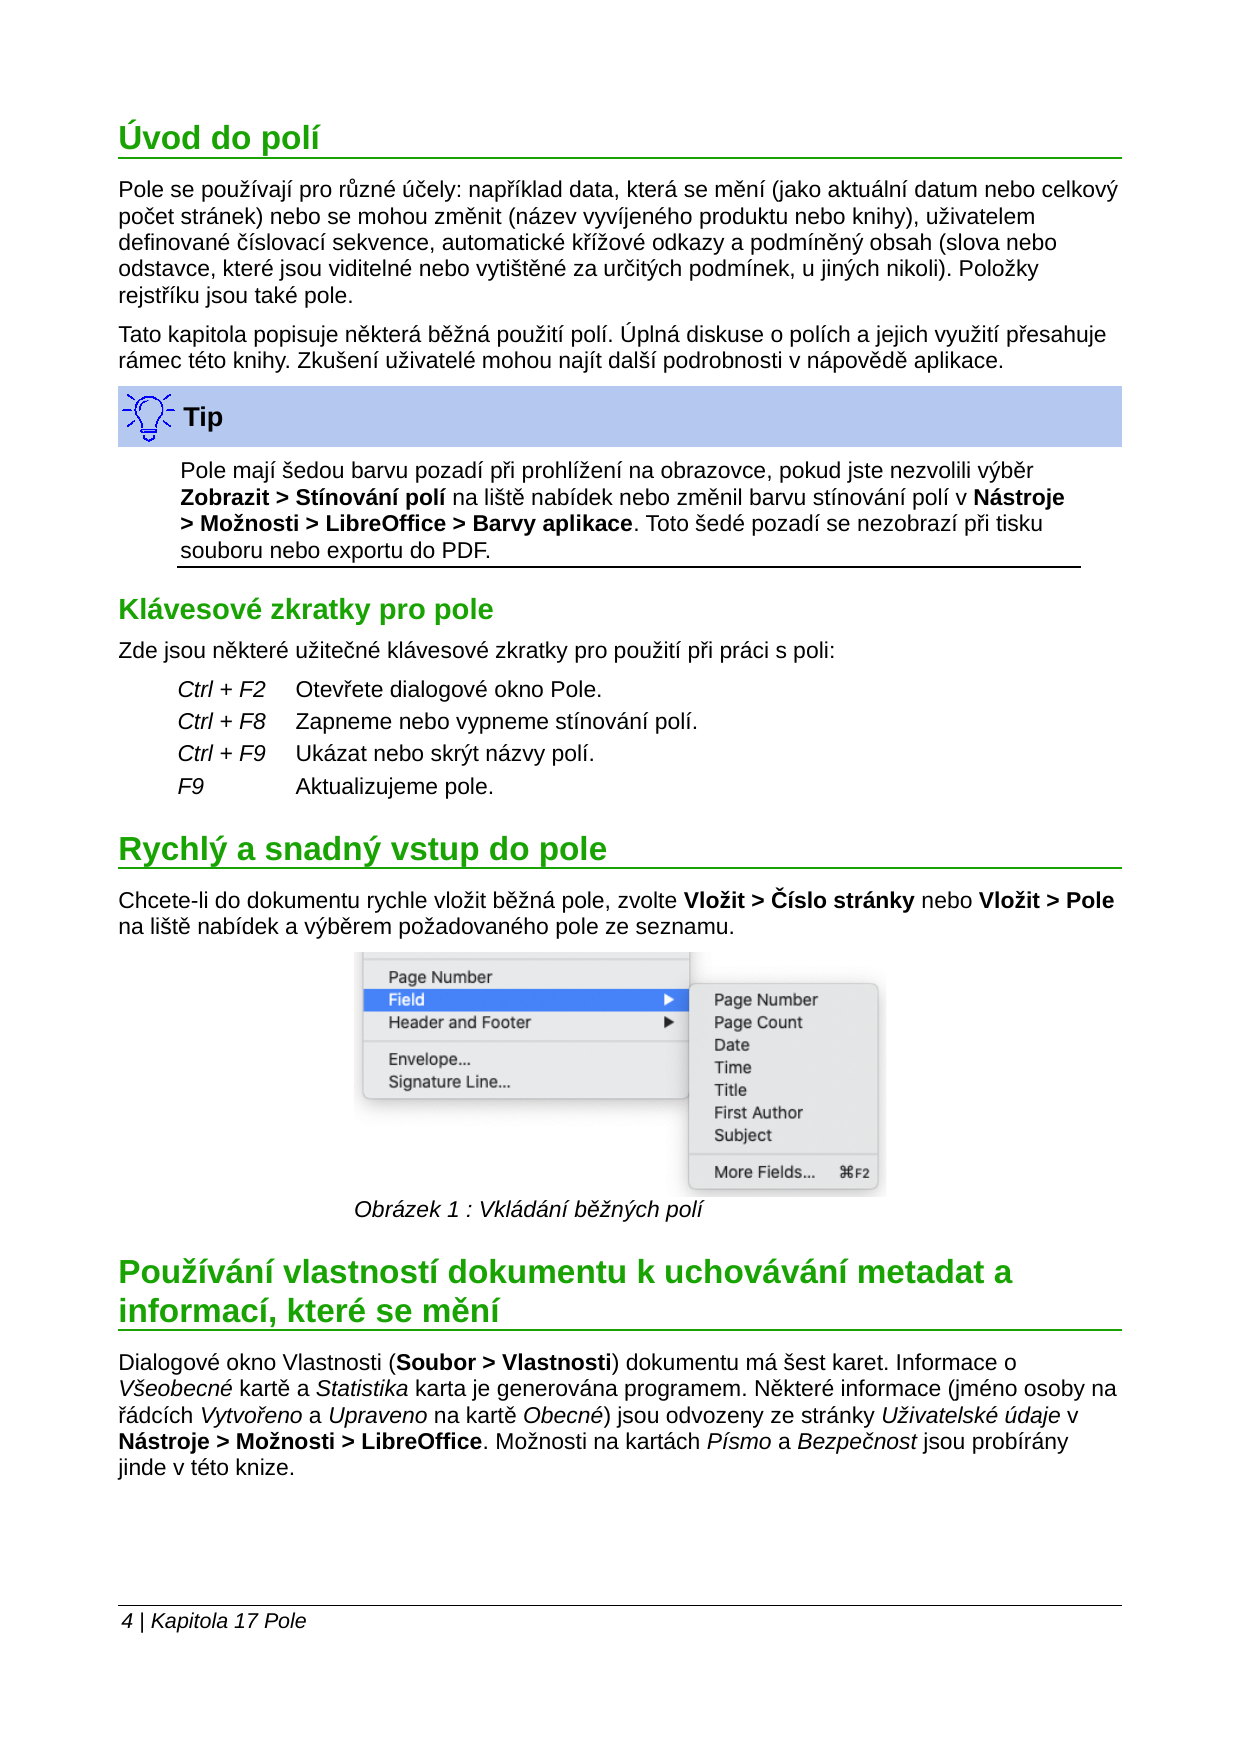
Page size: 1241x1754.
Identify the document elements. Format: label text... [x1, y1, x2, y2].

text Ctrl + F9 Ukázat nebo skrýt názvy polí. [177, 740, 1122, 767]
picture [119, 386, 179, 446]
text Ctrl + F8 Zapneme nebo vypneme stínování polí. [177, 708, 1122, 734]
subtitle Rychlý a snadný vstup do pole [118, 828, 1122, 867]
text Dialogové okno Vlastnosti (Soubor > Vlastnosti) dokumentu má šest karet. Informace o Všeobecné kartě a Statistika karta je generována programem. Některé informace (jméno osoby na řádcích Vytvořeno a Upraveno na kartě Obecné) jsou odvozeny ze stránky Uživatelské údaje v Nástroje > Možnosti > LibreOffice. Možnosti na kartách Písmo a Bezpečnost jsou probírány jinde v této knize. [118, 1349, 1122, 1481]
text Zde jsou některé užitečné klávesové zkratky pro použití při práci s poli: [118, 637, 1122, 663]
subtitle Používání vlastností dokumentu k uchovávání metadat a informací, které se mění [118, 1252, 1122, 1329]
text Tato kapitola popisuje některá běžná použití polí. Úplná diskuse o polích a jejich využití přesahuje rámec této knihy. Zkušení uživatelé mohou najít další podrobnosti v nápovědě aplikace. [118, 321, 1122, 373]
text Obrázek 1 : Vkládání běžných polí [354, 1197, 886, 1223]
subtitle Klávesové zkratky pro pole [118, 592, 1122, 625]
text Ctrl + F2 Otevřete dialogové okno Pole. [177, 676, 1122, 702]
text Chcete-li do dokumentu rychle vložit běžná pole, zvolte Vložit > Číslo stránky nebo Vložit > Pole na liště nabídek a výběrem požadovaného pole ze seznamu. [118, 887, 1122, 939]
subtitle Úvod do polí [118, 118, 1122, 157]
subtitle Tip [118, 386, 1122, 447]
text Pole mají šedou barvu pozadí při prohlížení na obrazovce, pokud jste nezvolili výběr Zobrazit > Stínování polí na liště nabídek nebo změnil barvu stínování polí v Nástroje > Možnosti > LibreOffice > Barvy aplikace. Toto šedé pozadí se nezobrazí při tisku souboru nebo exportu do PDF. [177, 454, 1081, 566]
picture [353, 952, 887, 1197]
text Pole se používají pro různé účely: například data, která se mění (jako aktuální datum nebo celkový počet stránek) nebo se mohou změnit (název vyvíjeného produktu nebo knihy), uživatelem definované číslovací sekvence, automatické křížové odkazy a podmíněný obsah (slova nebo odstavce, které jsou viditelné nebo vytištěné za určitých podmínek, u jiných nikoli). Položky rejstříku jsou také pole. [118, 176, 1122, 308]
text F9 Aktualizujeme pole. [177, 773, 1122, 799]
